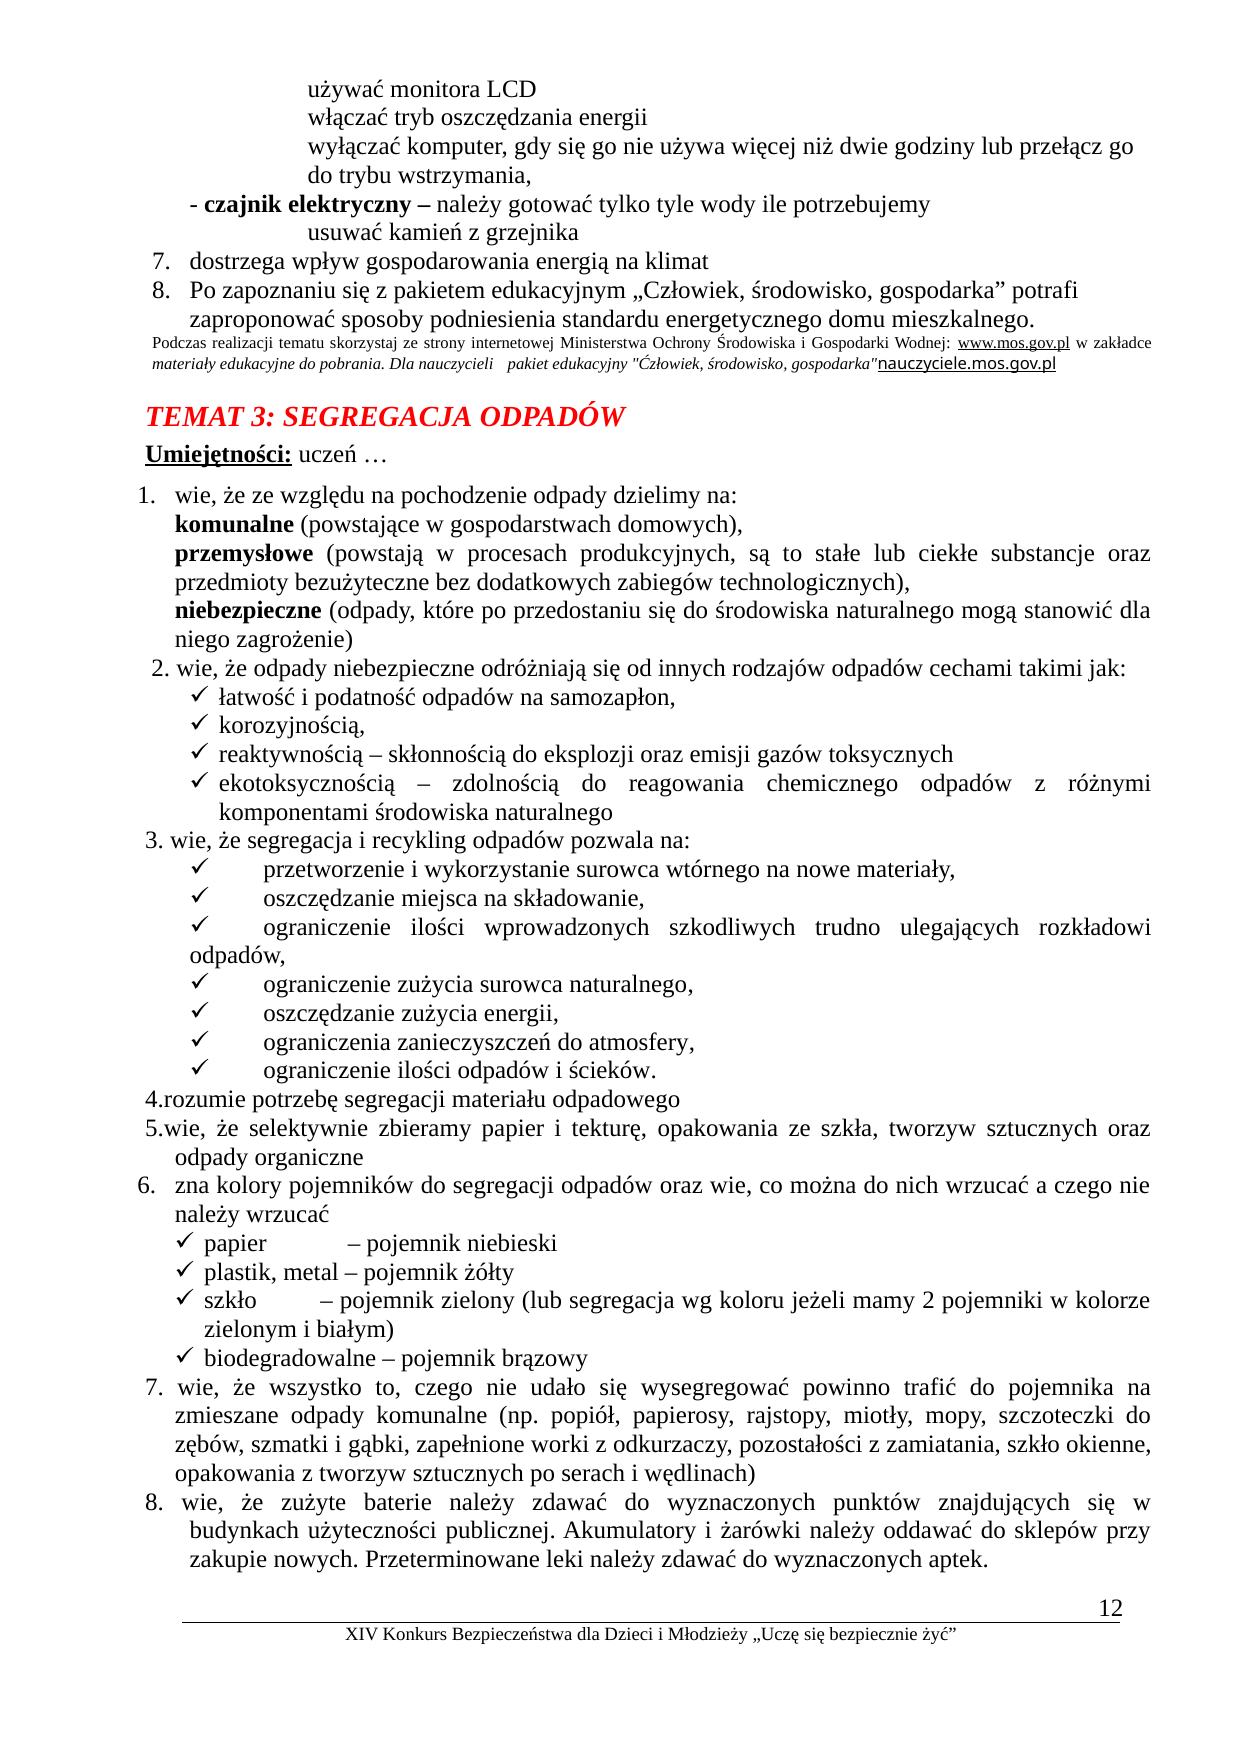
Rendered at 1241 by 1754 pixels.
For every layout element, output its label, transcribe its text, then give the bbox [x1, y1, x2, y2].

text 3. wie, że segregacja i recykling odpadów pozwala na: [145, 825, 1152, 854]
list papier – pojemnik niebieski [174, 1228, 1152, 1257]
text usuwać kamień z grzejnika [307, 217, 1152, 246]
list korozyjnością, [189, 710, 1152, 739]
text Podczas realizacji tematu skorzystaj ze strony internetowej Ministerstwa Ochrony Środowiska i Gospodarki Wodnej: www.mos.gov.pl w zakładce materiały edukacyjne do pobrania. Dla nauczycieli pakiet edukacyjny "Ćzłowiek, środowisko, gospodarka"nauczyciele.mos.gov.pl [152, 332, 1152, 374]
subtitle TEMAT 3: SEGREGACJA ODPADÓW [145, 399, 1152, 433]
text 4.rozumie potrzebę segregacji materiału odpadowego [145, 1084, 1152, 1113]
list ekotoksycznością – zdolnością do reagowania chemicznego odpadów z różnymi komponentami środowiska naturalnego [189, 768, 1152, 825]
text włączać tryb oszczędzania energii [307, 102, 1152, 131]
text 7. wie, że wszystko to, czego nie udało się wysegregować powinno trafić do pojemnika na zmieszane odpady komunalne (np. popiół, papierosy, rajstopy, miotły, mopy, szczoteczki do zębów, szmatki i gąbki, zapełnione worki z odkurzaczy, pozostałości z zamiatania, szkło okienne, opakowania z tworzyw sztucznych po serach i wędlinach) [145, 1372, 1152, 1487]
list ograniczenie ilości odpadów i ścieków. [189, 1055, 1152, 1084]
list ograniczenia zanieczyszczeń do atmosfery, [189, 1027, 1152, 1055]
list przetworzenie i wykorzystanie surowca wtórnego na nowe materiały, [189, 854, 1152, 883]
text 2. wie, że odpady niebezpieczne odróżniają się od innych rodzajów odpadów cechami takimi jak: [145, 653, 1152, 682]
text komunalne (powstające w gospodarstwach domowych), [174, 509, 1152, 538]
list ograniczenie zużycia surowca naturalnego, [189, 969, 1152, 998]
list wie, że ze względu na pochodzenie odpady dzielimy na: [137, 480, 1152, 509]
list Po zapoznaniu się z pakietem edukacyjnym „Człowiek, środowisko, gospodarka” potrafi zaproponować sposoby podniesienia standardu energetycznego domu mieszkalnego. [152, 275, 1152, 332]
list dostrzega wpływ gospodarowania energią na klimat [152, 246, 1152, 275]
text Umiejętności: uczeń … [145, 439, 1152, 468]
text 5.wie, że selektywnie zbieramy papier i tekturę, opakowania ze szkła, tworzyw sztucznych oraz odpady organiczne [145, 1113, 1152, 1170]
list łatwość i podatność odpadów na samozapłon, [189, 682, 1152, 710]
text przemysłowe (powstają w procesach produkcyjnych, są to stałe lub ciekłe substancje oraz przedmioty bezużyteczne bez dodatkowych zabiegów technologicznych), [174, 538, 1152, 595]
list biodegradowalne – pojemnik brązowy [174, 1343, 1152, 1372]
text - czajnik elektryczny – należy gotować tylko tyle wody ile potrzebujemy [189, 189, 1152, 217]
text niebezpieczne (odpady, które po przedostaniu się do środowiska naturalnego mogą stanowić dla niego zagrożenie) [174, 595, 1152, 653]
text używać monitora LCD [307, 74, 1152, 102]
list zna kolory pojemników do segregacji odpadów oraz wie, co można do nich wrzucać a czego nie należy wrzucać [137, 1170, 1152, 1228]
list szkło – pojemnik zielony (lub segregacja wg koloru jeżeli mamy 2 pojemniki w kolorze zielonym i białym) [174, 1285, 1152, 1343]
list oszczędzanie zużycia energii, [189, 998, 1152, 1027]
list ograniczenie ilości wprowadzonych szkodliwych trudno ulegających rozkładowi odpadów, [189, 912, 1152, 969]
text 8. wie, że zużyte baterie należy zdawać do wyznaczonych punktów znajdujących się w budynkach użyteczności publicznej. Akumulatory i żarówki należy oddawać do sklepów przy zakupie nowych. Przeterminowane leki należy zdawać do wyznaczonych aptek. [145, 1487, 1152, 1573]
list reaktywnością – skłonnością do eksplozji oraz emisji gazów toksycznych [189, 739, 1152, 768]
list oszczędzanie miejsca na składowanie, [189, 883, 1152, 912]
list plastik, metal – pojemnik żółty [174, 1257, 1152, 1285]
text wyłączać komputer, gdy się go nie używa więcej niż dwie godziny lub przełącz go do trybu wstrzymania, [307, 131, 1152, 189]
